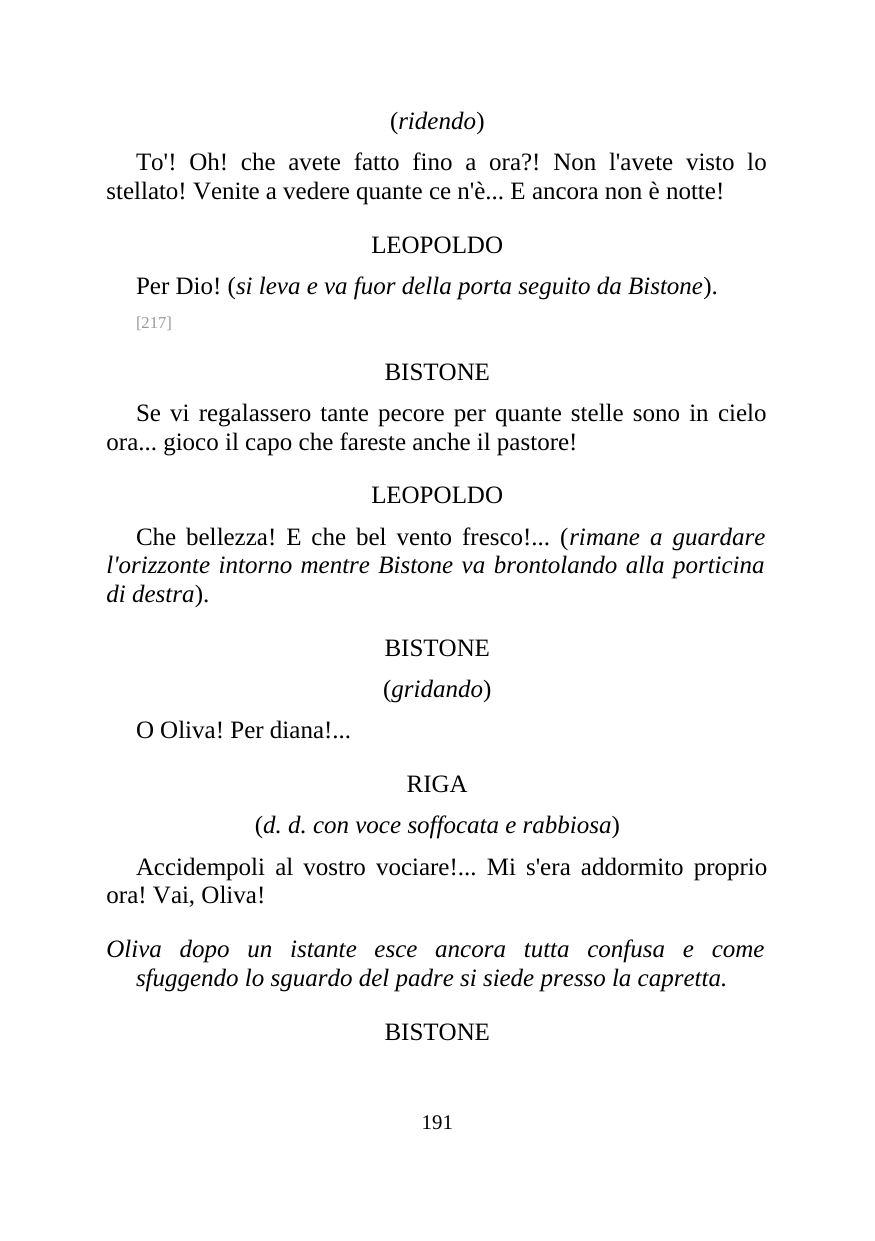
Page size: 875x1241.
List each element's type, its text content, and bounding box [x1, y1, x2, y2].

text (d. d. con voce soffocata e rabbiosa) [106, 810, 768, 839]
text RIGA [106, 769, 768, 798]
text Se vi regalassero tante pecore per quante stelle sono in cielo ora... gioco il capo che fareste anche il pastore! [106, 398, 768, 455]
text (ridendo) [106, 106, 768, 135]
text Che bellezza! E che bel vento fresco!... (rimane a guardare l'orizzonte intorno mentre Bistone va brontolando alla porticina di destra). [106, 522, 768, 608]
text BISTONE [106, 1017, 768, 1045]
text Per Dio! (si leva e va fuor della porta seguito da Bistone). [106, 271, 768, 300]
text O Oliva! Per diana!... [106, 715, 768, 744]
text (gridando) [106, 674, 768, 703]
text BISTONE [106, 633, 768, 662]
text [217] [106, 312, 768, 332]
text LEOPOLDO [106, 230, 768, 259]
text Accidempoli al vostro vociare!... Mi s'era addormito proprio ora! Vai, Oliva! [106, 852, 768, 909]
text To'! Oh! che avete fatto fino a ora?! Non l'avete visto lo stellato! Venite a vedere quante ce n'è... E ancora non è notte! [106, 147, 768, 205]
text LEOPOLDO [106, 480, 768, 509]
text BISTONE [106, 357, 768, 385]
text Oliva dopo un istante esce ancora tutta confusa e come sfuggendo lo sguardo del padre si siede presso la capretta. [106, 934, 768, 992]
